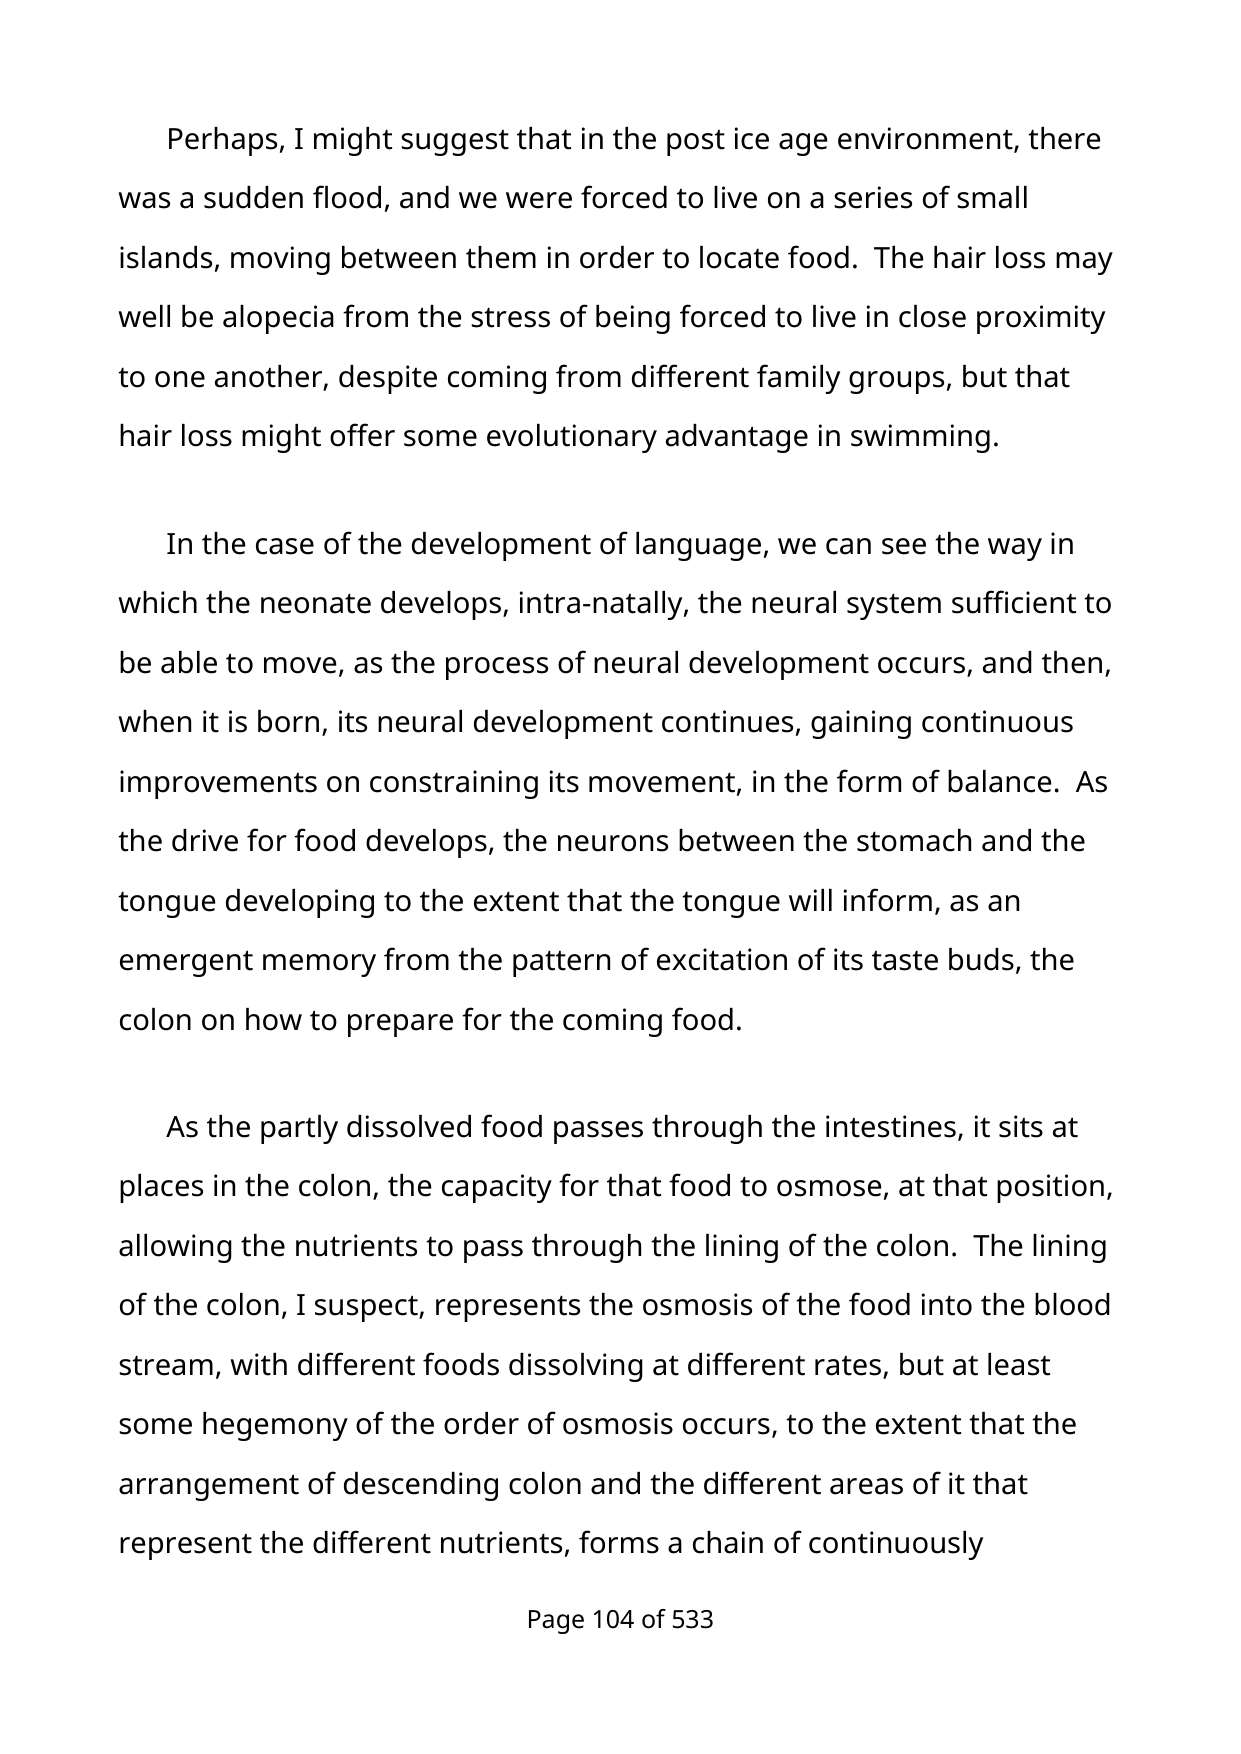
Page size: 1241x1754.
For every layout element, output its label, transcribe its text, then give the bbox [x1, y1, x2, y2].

text As the partly dissolved food passes through the intestines, it sits at places in the colon, the capacity for that food to osmose, at that position, allowing the nutrients to pass through the lining of the colon. The lining of the colon, I suspect, represents the osmosis of the food into the blood stream, with different foods dissolving at different rates, but at least some hegemony of the order of osmosis occurs, to the extent that the arrangement of descending colon and the different areas of it that represent the different nutrients, forms a chain of continuously [118, 1106, 1122, 1562]
text Perhaps, I might suggest that in the post ice age environment, there was a sudden flood, and we were forced to live on a series of small islands, moving between them in order to locate food. The hair loss may well be alopecia from the stress of being forced to live in close proximity to one another, despite coming from different family groups, but that hair loss might offer some evolutionary advantage in swimming. [118, 118, 1122, 455]
text In the case of the development of language, we can see the way in which the neonate develops, intra-natally, the neural system sufficient to be able to move, as the process of neural development occurs, and then, when it is born, its neural development continues, gaining continuous improvements on constraining its movement, in the form of balance. As the drive for food develops, the neurons between the stomach and the tongue developing to the extent that the tongue will inform, as an emergent memory from the pattern of excitation of its taste buds, the colon on how to prepare for the coming food. [118, 523, 1122, 1038]
